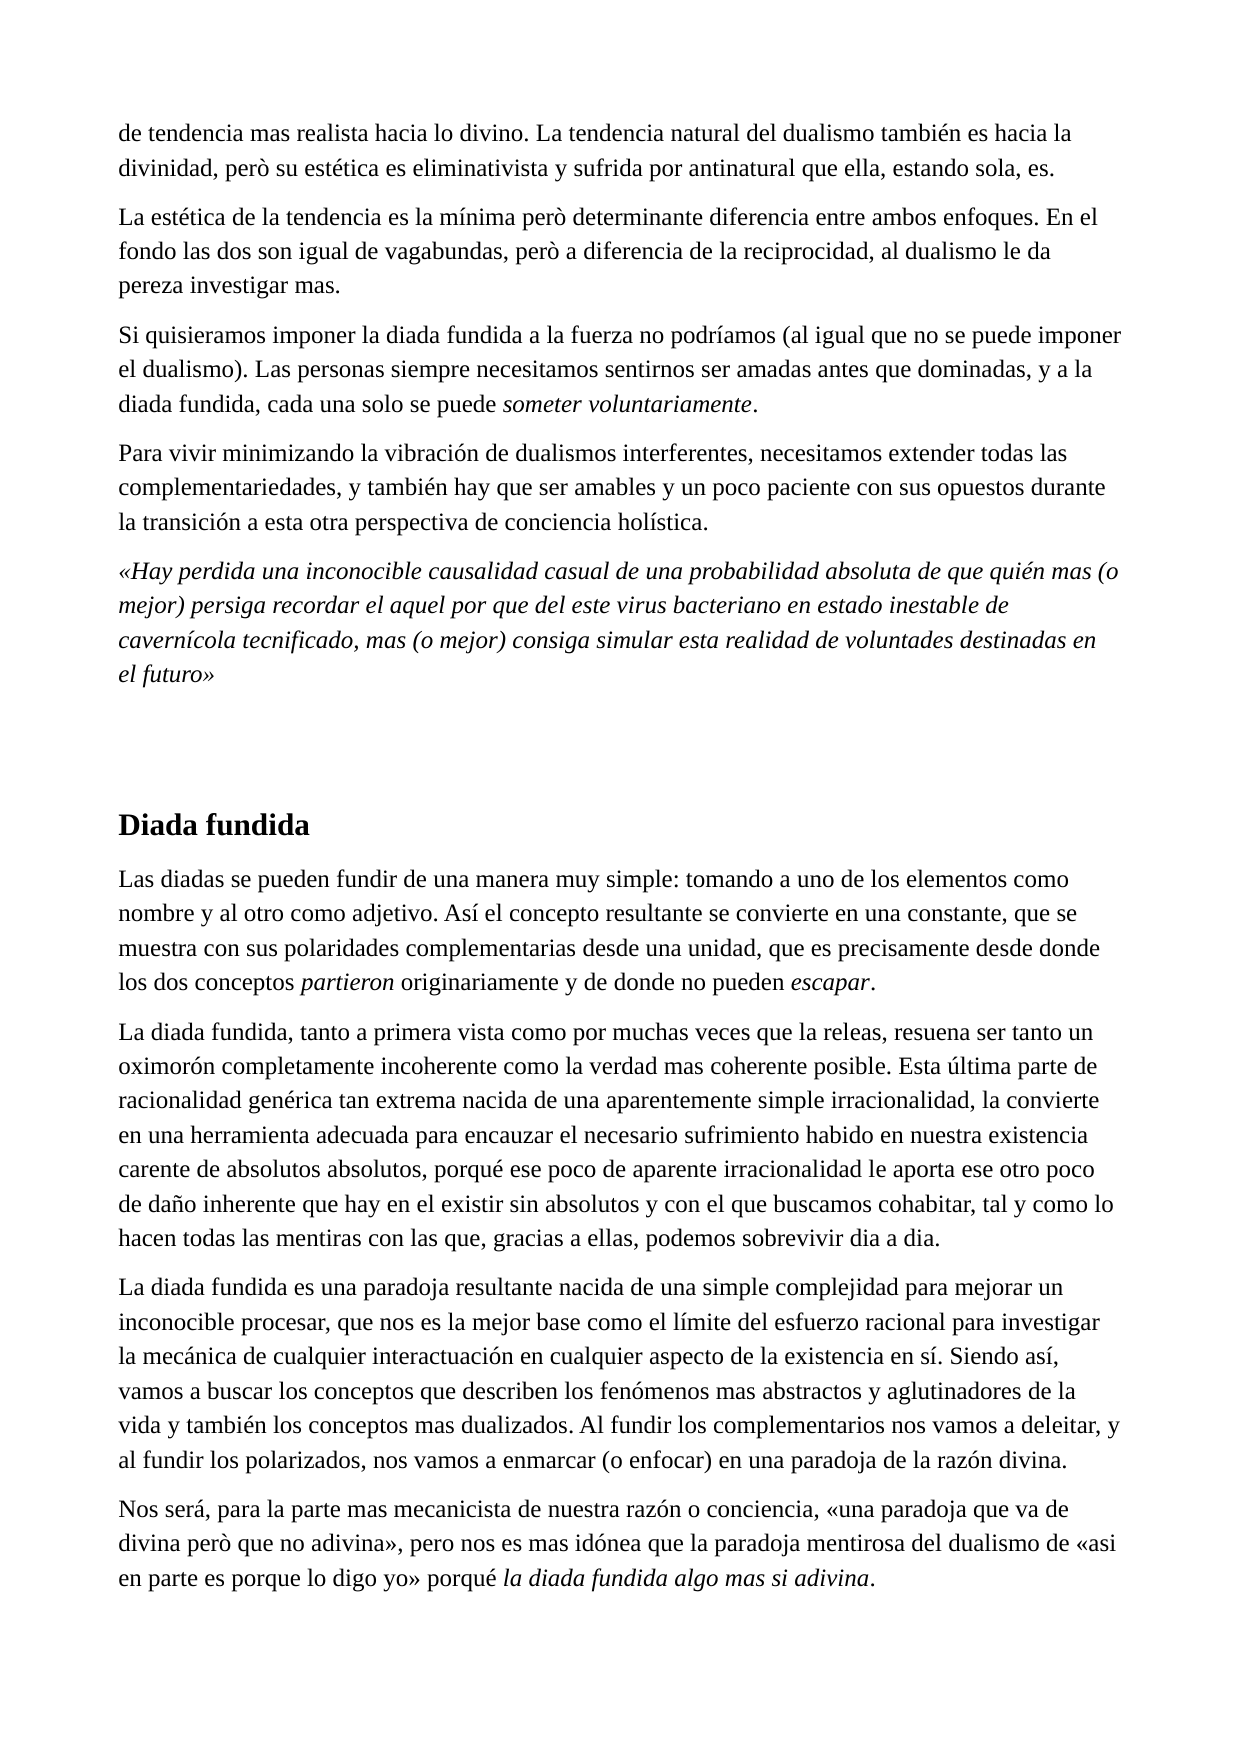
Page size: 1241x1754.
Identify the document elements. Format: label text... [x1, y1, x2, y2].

text La diada fundida es una paradoja resultante nacida de una simple complejidad para mejorar un inconocible procesar, que nos es la mejor base como el límite del esfuerzo racional para investigar la mecánica de cualquier interactuación en cualquier aspecto de la existencia en sí. Siendo así, vamos a buscar los conceptos que describen los fenómenos mas abstractos y aglutinadores de la vida y también los conceptos mas dualizados. Al fundir los complementarios nos vamos a deleitar, y al fundir los polarizados, nos vamos a enmarcar (o enfocar) en una paradoja de la razón divina. [118, 1272, 1122, 1474]
text Diada fundida [118, 806, 1122, 842]
text Nos será, para la parte mas mecanicista de nuestra razón o conciencia, «una paradoja que va de divina però que no adivina», pero nos es mas idónea que la paradoja mentirosa del dualismo de «asi en parte es porque lo digo yo» porqué la diada fundida algo mas si adivina. [118, 1494, 1122, 1592]
text de tendencia mas realista hacia lo divino. La tendencia natural del dualismo también es hacia la divinidad, però su estética es eliminativista y sufrida por antinatural que ella, estando sola, es. [118, 118, 1122, 181]
text La diada fundida, tanto a primera vista como por muchas veces que la releas, resuena ser tanto un oximorón completamente incoherente como la verdad mas coherente posible. Esta última parte de racionalidad genérica tan extrema nacida de una aparentemente simple irracionalidad, la convierte en una herramienta adecuada para encauzar el necesario sufrimiento habido en nuestra existencia carente de absolutos absolutos, porqué ese poco de aparente irracionalidad le aporta ese otro poco de daño inherente que hay en el existir sin absolutos y con el que buscamos cohabitar, tal y como lo hacen todas las mentiras con las que, gracias a ellas, podemos sobrevivir dia a dia. [118, 1017, 1122, 1252]
text Las diadas se pueden fundir de una manera muy simple: tomando a uno de los elementos como nombre y al otro como adjetivo. Así el concepto resultante se convierte en una constante, que se muestra con sus polaridades complementarias desde una unidad, que es precisamente desde donde los dos conceptos partieron originariamente y de donde no pueden escapar. [118, 864, 1122, 996]
text «Hay perdida una inconocible causalidad casual de una probabilidad absoluta de que quién mas (o mejor) persiga recordar el aquel por que del este virus bacteriano en estado inestable de cavernícola tecnificado, mas (o mejor) consiga simular esta realidad de voluntades destinadas en el futuro» [118, 556, 1122, 688]
text La estética de la tendencia es la mínima però determinante diferencia entre ambos enfoques. En el fondo las dos son igual de vagabundas, però a diferencia de la reciprocidad, al dualismo le da pereza investigar mas. [118, 202, 1122, 299]
text Para vivir minimizando la vibración de dualismos interferentes, necesitamos extender todas las complementariedades, y también hay que ser amables y un poco paciente con sus opuestos durante la transición a esta otra perspectiva de conciencia holística. [118, 438, 1122, 535]
text Si quisieramos imponer la diada fundida a la fuerza no podríamos (al igual que no se puede imponer el dualismo). Las personas siempre necesitamos sentirnos ser amadas antes que dominadas, y a la diada fundida, cada una solo se puede someter voluntariamente. [118, 320, 1122, 417]
